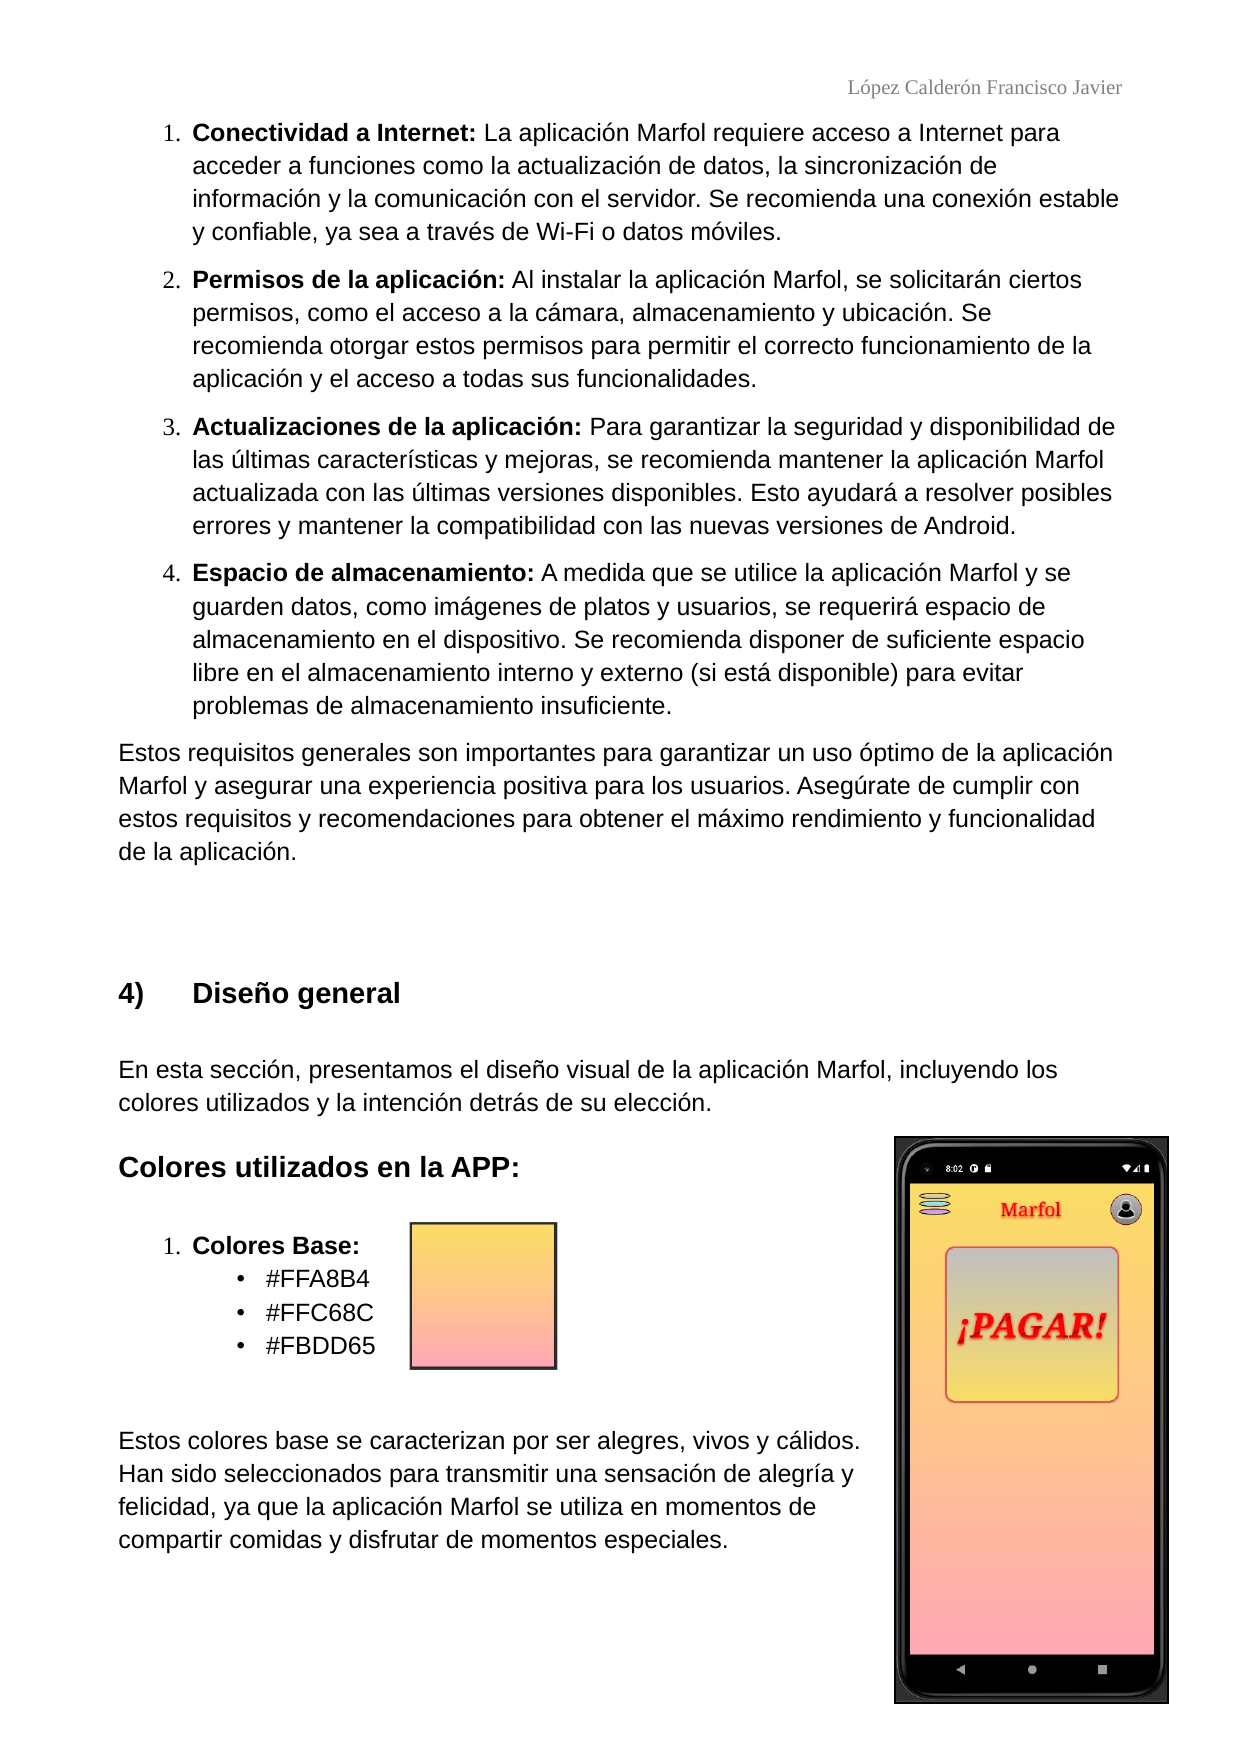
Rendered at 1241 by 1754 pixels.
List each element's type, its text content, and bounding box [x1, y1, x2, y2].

list [558, 1331, 894, 1359]
list [558, 1231, 894, 1260]
list [558, 1264, 894, 1293]
list [558, 1298, 894, 1326]
list Colores Base: [162, 1231, 409, 1260]
list #FFA8B4 [236, 1264, 409, 1293]
subtitle Colores utilizados en la APP: [118, 1150, 894, 1184]
list Actualizaciones de la aplicación: Para garantizar la seguridad y disponibilidad de las últimas características y mejoras, se recomienda mantener la aplicación Marfol actualizada con las últimas versiones disponibles. Esto ayudará a resolver posibles errores y mantener la compatibilidad con las nuevas versiones de Android. [162, 412, 1122, 539]
list Conectividad a Internet: La aplicación Marfol requiere acceso a Internet para acceder a funciones como la actualización de datos, la sincronización de información y la comunicación con el servidor. Se recomienda una conexión estable y confiable, ya sea a través de Wi-Fi o datos móviles. [162, 118, 1122, 246]
text En esta sección, presentamos el diseño visual de la aplicación Marfol, incluyendo los colores utilizados y la intención detrás de su elección. [118, 1055, 1122, 1117]
text Estos colores base se caracterizan por ser alegres, vivos y cálidos. Han sido seleccionados para transmitir una sensación de alegría y felicidad, ya que la aplicación Marfol se utiliza en momentos de compartir comidas y disfrutar de momentos especiales. [118, 1426, 894, 1554]
subtitle Diseño general [118, 976, 1122, 1009]
list #FBDD65 [236, 1331, 409, 1359]
list Espacio de almacenamiento: A medida que se utilice la aplicación Marfol y se guarden datos, como imágenes de platos y usuarios, se requerirá espacio de almacenamiento en el dispositivo. Se recomienda disponer de suficiente espacio libre en el almacenamiento interno y externo (si está disponible) para evitar problemas de almacenamiento insuficiente. [162, 558, 1122, 719]
list #FFC68C [236, 1298, 409, 1326]
list Permisos de la aplicación: Al instalar la aplicación Marfol, se solicitarán ciertos permisos, como el acceso a la cámara, almacenamiento y ubicación. Se recomienda otorgar estos permisos para permitir el correcto funcionamiento de la aplicación y el acceso a todas sus funcionalidades. [162, 265, 1122, 393]
text Estos requisitos generales son importantes para garantizar un uso óptimo de la aplicación Marfol y asegurar una experiencia positiva para los usuarios. Asegúrate de cumplir con estos requisitos y recomendaciones para obtener el máximo rendimiento y funcionalidad de la aplicación. [118, 738, 1122, 866]
